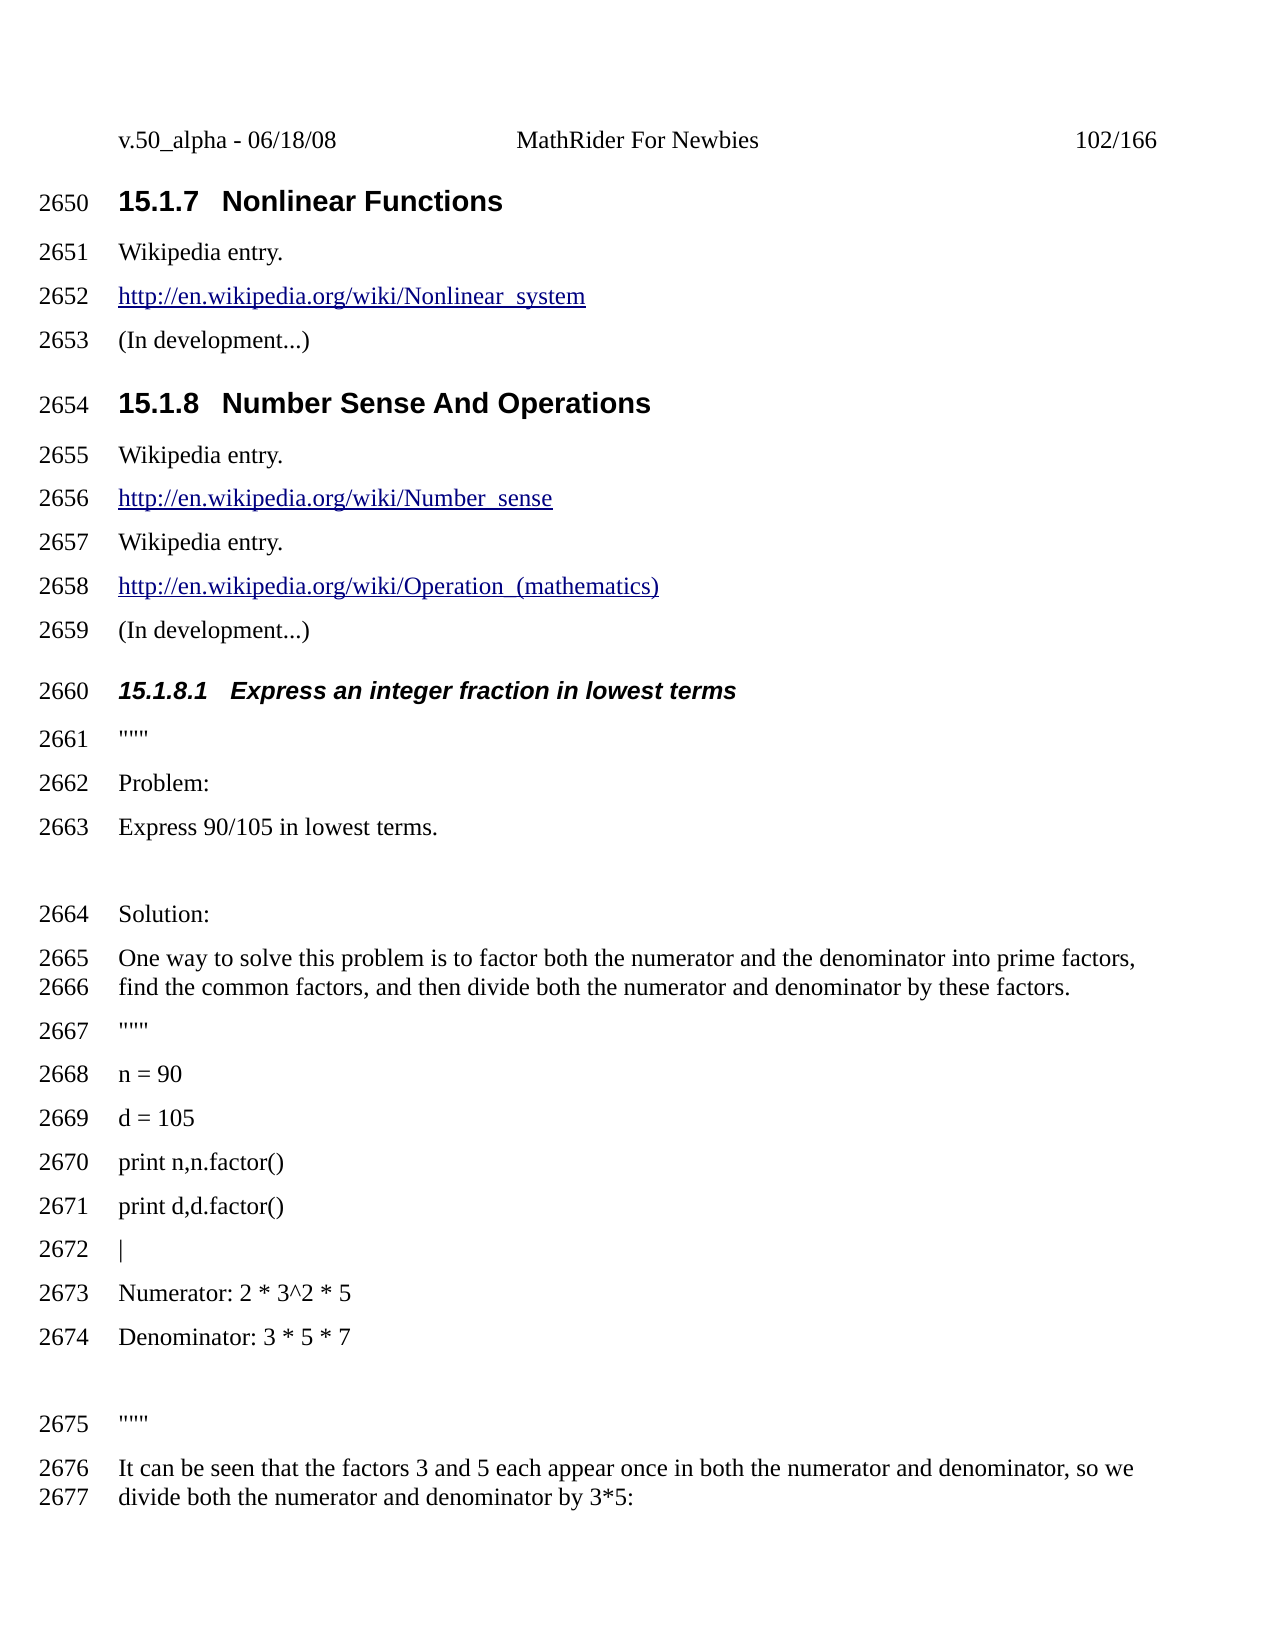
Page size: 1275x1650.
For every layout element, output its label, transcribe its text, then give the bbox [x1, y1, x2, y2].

text Numerator: 2 * 3^2 * 5 [118, 1278, 1157, 1307]
text """ [118, 1409, 1157, 1438]
text Wikipedia entry. [118, 237, 1157, 266]
text (In development...) [118, 615, 1157, 643]
text Express 90/105 in lowest terms. [118, 812, 1157, 841]
text print n,n.factor() [118, 1147, 1157, 1176]
subtitle Nonlinear Functions [118, 184, 1157, 217]
text Solution: [118, 899, 1157, 928]
text Wikipedia entry. [118, 440, 1157, 468]
text Denominator: 3 * 5 * 7 [118, 1322, 1157, 1351]
subtitle Number Sense And Operations [118, 386, 1157, 420]
text """ [118, 1016, 1157, 1044]
text d = 105 [118, 1103, 1157, 1132]
text print d,d.factor() [118, 1191, 1157, 1219]
text Problem: [118, 768, 1157, 797]
subtitle Express an integer fraction in lowest terms [118, 676, 1157, 704]
text http://en.wikipedia.org/wiki/Number_sense [118, 483, 1157, 512]
text (In development...) [118, 325, 1157, 354]
text One way to solve this problem is to factor both the numerator and the denominator into prime factors, find the common factors, and then divide both the numerator and denominator by these factors. [118, 943, 1157, 1001]
text """ [118, 724, 1157, 753]
text n = 90 [118, 1059, 1157, 1088]
text | [118, 1234, 1157, 1263]
text It can be seen that the factors 3 and 5 each appear once in both the numerator and denominator, so we divide both the numerator and denominator by 3*5: [118, 1453, 1157, 1511]
text http://en.wikipedia.org/wiki/Nonlinear_system [118, 281, 1157, 310]
text Wikipedia entry. [118, 527, 1157, 556]
text http://en.wikipedia.org/wiki/Operation_(mathematics) [118, 571, 1157, 600]
